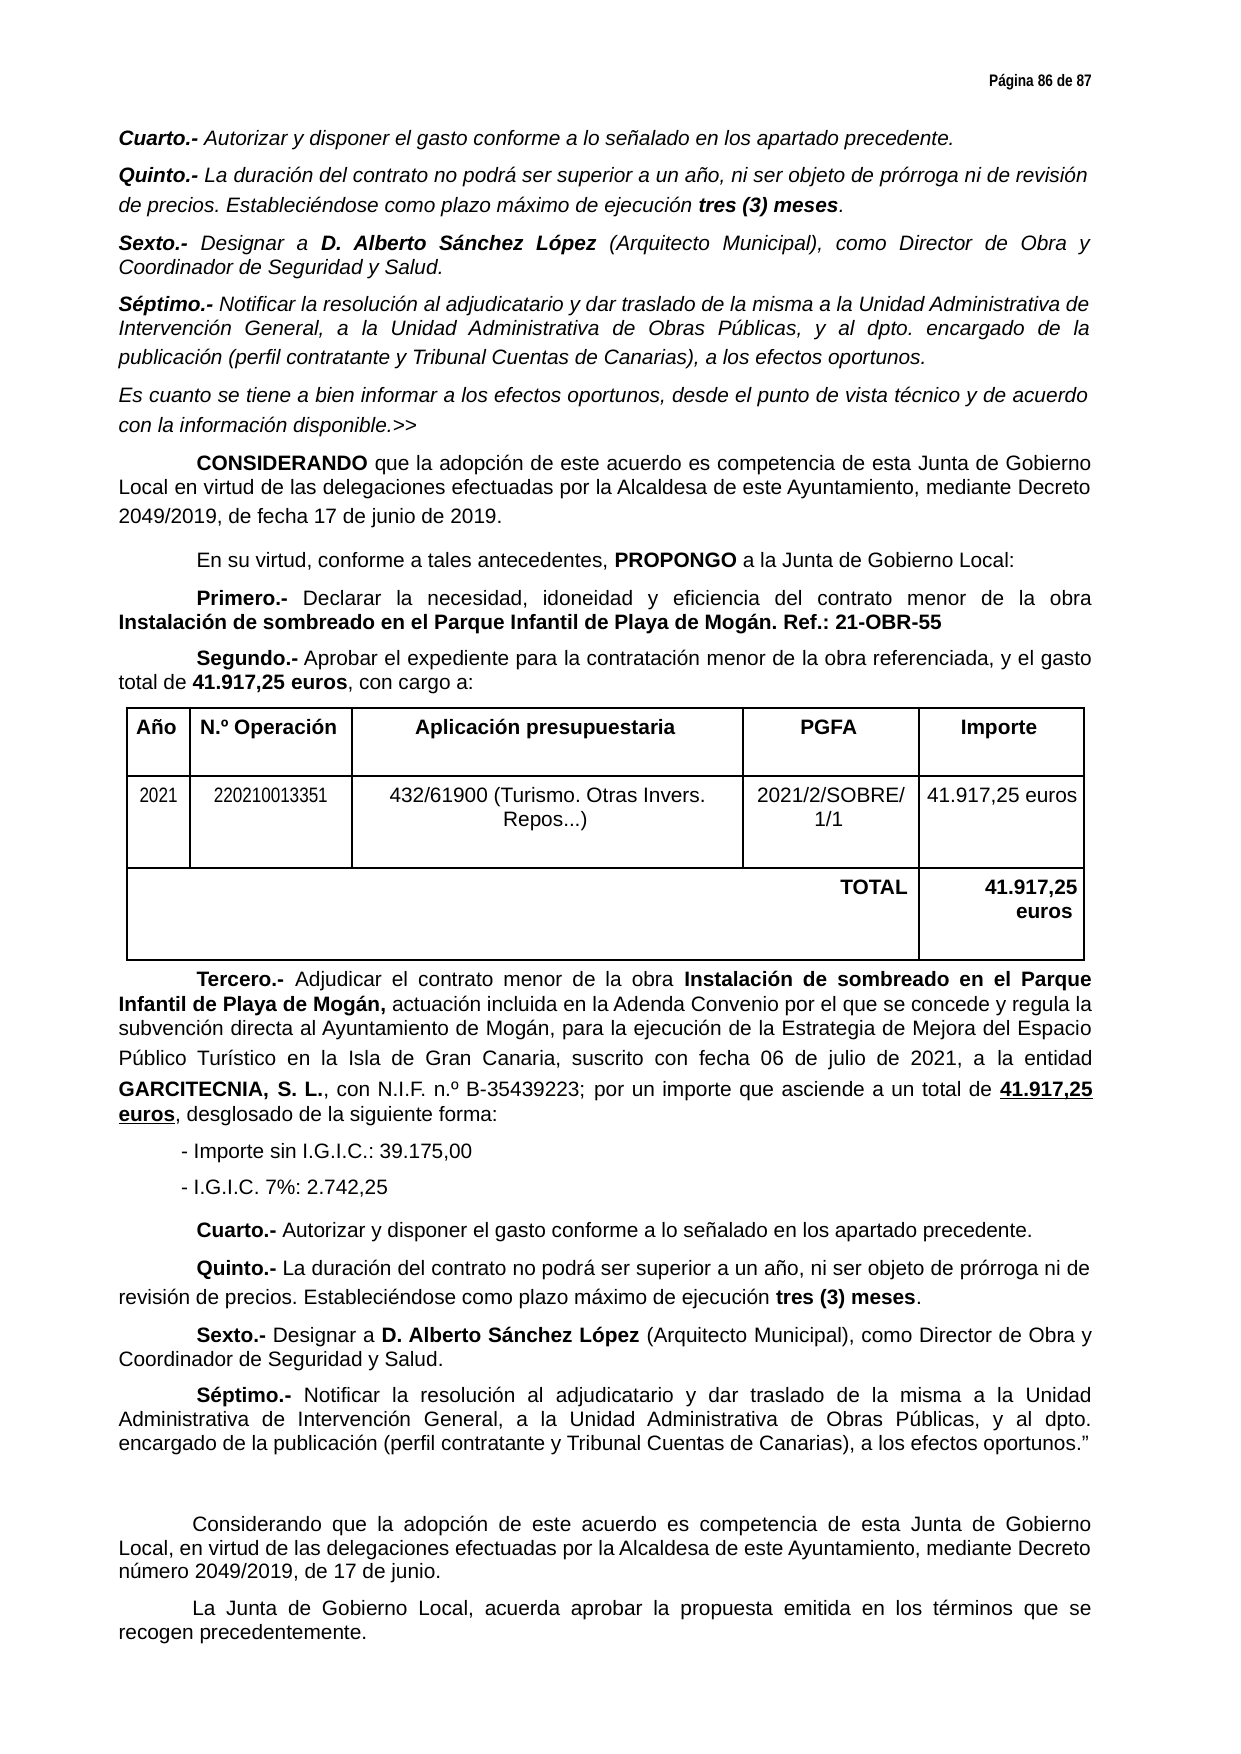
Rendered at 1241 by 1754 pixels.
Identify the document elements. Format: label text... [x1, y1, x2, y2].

text Segundo.- Aprobar el expediente para la contratación menor de la obra referenciada, y el gasto total de 41.917,25 euros, con cargo a: [118, 646, 1092, 694]
text Séptimo.- Notificar la resolución al adjudicatario y dar traslado de la misma a la Unidad Administrativa de Intervención General, a la Unidad Administrativa de Obras Públicas, y al dpto. encargado de la publicación (perfil contratante y Tribunal Cuentas de Canarias), a los efectos oportunos.” [118, 1383, 1092, 1455]
text Es cuanto se tiene a bien informar a los efectos oportunos, desde el punto de vista técnico y de acuerdo con la información disponible.>> [118, 383, 1092, 438]
table_cell 41.917,25 euros [920, 869, 1083, 959]
text Séptimo.- Notificar la resolución al adjudicatario y dar traslado de la misma a la Unidad Administrativa de Intervención General, a la Unidad Administrativa de Obras Públicas, y al dpto. encargado de la publicación (perfil contratante y Tribunal Cuentas de Canarias), a los efectos oportunos. [118, 291, 1092, 370]
table_header N.º Operación [191, 709, 351, 775]
text Quinto.- La duración del contrato no podrá ser superior a un año, ni ser objeto de prórroga ni de revisión de precios. Estableciéndose como plazo máximo de ejecución tres (3) meses. [118, 1255, 1092, 1310]
table_header Año [128, 709, 189, 775]
text CONSIDERANDO que la adopción de este acuerdo es competencia de esta Junta de Gobierno Local en virtud de las delegaciones efectuadas por la Alcaldesa de este Ayuntamiento, mediante Decreto 2049/2019, de fecha 17 de junio de 2019. [118, 451, 1092, 529]
text En su virtud, conforme a tales antecedentes, PROPONGO a la Junta de Gobierno Local: [118, 542, 1092, 573]
table_cell 2021/2/SOBRE/1/1 [744, 777, 918, 867]
text Sexto.- Designar a D. Alberto Sánchez López (Arquitecto Municipal), como Director de Obra y Coordinador de Seguridad y Salud. [118, 1323, 1092, 1371]
text Primero.- Declarar la necesidad, idoneidad y eficiencia del contrato menor de la obra Instalación de sombreado en el Parque Infantil de Playa de Mogán. Ref.: 21-OBR-55 [118, 586, 1092, 634]
table_cell TOTAL [128, 869, 918, 959]
table_cell 2021 [128, 777, 189, 867]
table_cell 220210013351 [191, 777, 351, 867]
text Cuarto.- Autorizar y disponer el gasto conforme a lo señalado en los apartado precedente. [118, 120, 1092, 151]
table_header Importe [920, 709, 1083, 775]
table_header PGFA [744, 709, 918, 775]
table_header Aplicación presupuestaria [353, 709, 742, 775]
table_cell 41.917,25 euros [920, 777, 1083, 867]
text Cuarto.- Autorizar y disponer el gasto conforme a lo señalado en los apartado precedente. [118, 1212, 1092, 1243]
text - I.G.I.C. 7%: 2.742,25 [181, 1175, 1092, 1199]
text Sexto.- Designar a D. Alberto Sánchez López (Arquitecto Municipal), como Director de Obra y Coordinador de Seguridad y Salud. [118, 231, 1092, 279]
text Tercero.- Adjudicar el contrato menor de la obra Instalación de sombreado en el Parque Infantil de Playa de Mogán, actuación incluida en la Adenda Convenio por el que se concede y regula la subvención directa al Ayuntamiento de Mogán, para la ejecución de la Estrategia de Mejora del Espacio Público Turístico en la Isla de Gran Canaria, suscrito con fecha 06 de julio de 2021, a la entidad GARCITECNIA, S. L., con N.I.F. n.º B-35439223; por un importe que asciende a un total de 41.917,25 euros, desglosado de la siguiente forma: [118, 961, 1092, 1126]
text - Importe sin I.G.I.C.: 39.175,00 [181, 1139, 1092, 1163]
table_cell 432/61900 (Turismo. Otras Invers. Repos...) [353, 777, 742, 867]
text La Junta de Gobierno Local, acuerda aprobar la propuesta emitida en los términos que se recogen precedentemente. [118, 1596, 1092, 1644]
text Considerando que la adopción de este acuerdo es competencia de esta Junta de Gobierno Local, en virtud de las delegaciones efectuadas por la Alcaldesa de este Ayuntamiento, mediante Decreto número 2049/2019, de 17 de junio. [118, 1511, 1092, 1583]
text Quinto.- La duración del contrato no podrá ser superior a un año, ni ser objeto de prórroga ni de revisión de precios. Estableciéndose como plazo máximo de ejecución tres (3) meses. [118, 163, 1092, 218]
